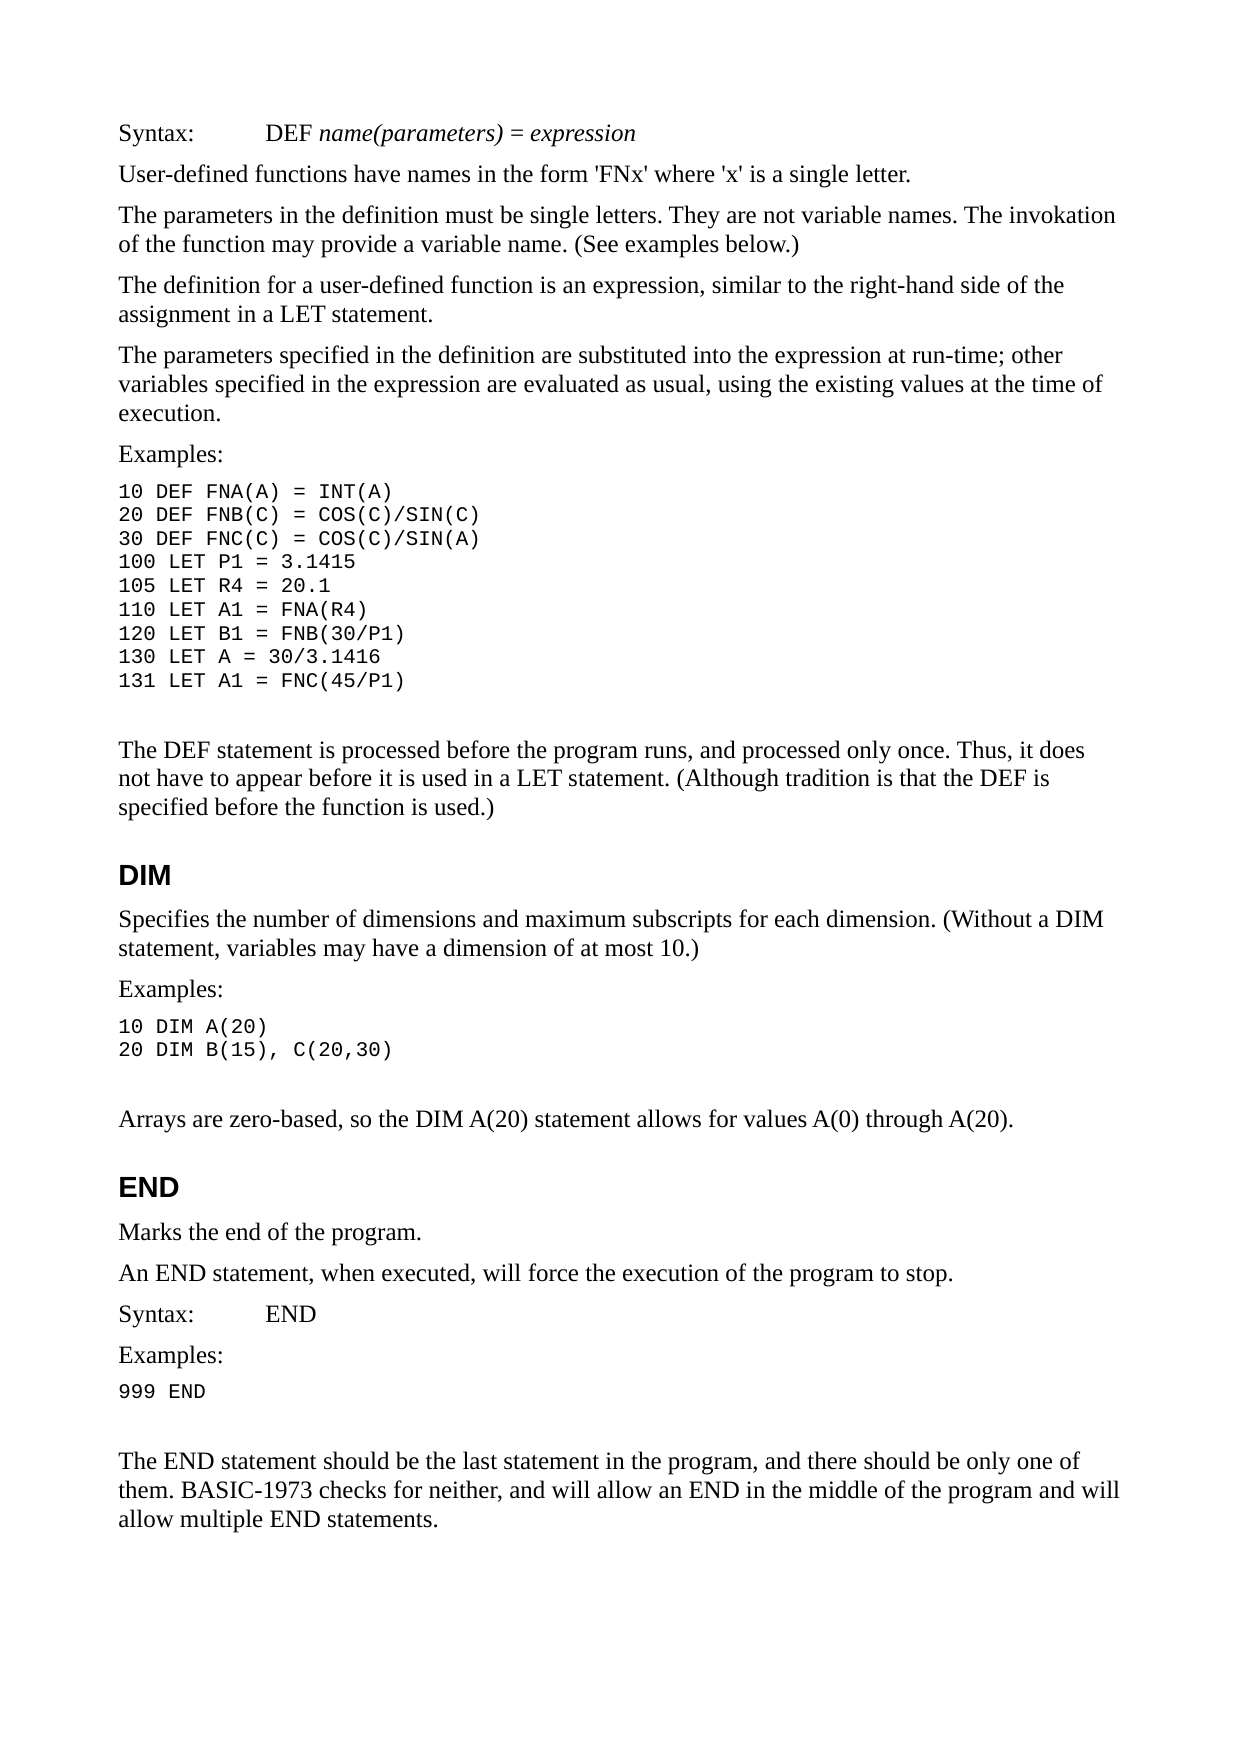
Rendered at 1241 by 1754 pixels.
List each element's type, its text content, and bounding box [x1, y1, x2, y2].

text The END statement should be the last statement in the program, and there should be only one of them. BASIC-1973 checks for neither, and will allow an END in the middle of the program and will allow multiple END statements. [118, 1446, 1122, 1533]
text Examples: [118, 439, 1122, 468]
text The definition for a user-defined function is an expression, similar to the right-hand side of the assignment in a LET statement. [118, 271, 1122, 328]
text 120 LET B1 = FNB(30/P1) [118, 622, 1122, 646]
text Arrays are zero-based, so the DIM A(20) statement allows for values A(0) through A(20). [118, 1104, 1122, 1133]
text 10 DIM A(20) [118, 1016, 1122, 1039]
text Examples: [118, 1340, 1122, 1369]
text Syntax: END [118, 1299, 1122, 1328]
text 105 LET R4 = 20.1 [118, 575, 1122, 599]
text Marks the end of the program. [118, 1217, 1122, 1245]
text 131 LET A1 = FNC(45/P1) [118, 670, 1122, 693]
text The parameters specified in the definition are substituted into the expression at run-time; other variables specified in the expression are evaluated as usual, using the existing values at the time of execution. [118, 341, 1122, 427]
text 20 DEF FNB(C) = COS(C)/SIN(C) [118, 504, 1122, 528]
subtitle DIM [118, 858, 1122, 892]
text 999 END [118, 1382, 1122, 1405]
subtitle END [118, 1171, 1122, 1204]
text The DEF statement is processed before the program runs, and processed only once. Thus, it does not have to appear before it is used in a LET statement. (Although tradition is that the DEF is specified before the function is used.) [118, 735, 1122, 821]
text 110 LET A1 = FNA(R4) [118, 599, 1122, 622]
text 20 DIM B(15), C(20,30) [118, 1039, 1122, 1063]
text User-defined functions have names in the form 'FNx' where 'x' is a single letter. [118, 159, 1122, 188]
text Examples: [118, 974, 1122, 1003]
text 130 LET A = 30/3.1416 [118, 646, 1122, 670]
text Specifies the number of dimensions and maximum subscripts for each dimension. (Without a DIM statement, variables may have a dimension of at most 10.) [118, 904, 1122, 962]
text Syntax: DEF name(parameters) = expression [118, 118, 1122, 147]
text An END statement, when executed, will force the execution of the program to stop. [118, 1258, 1122, 1287]
text 100 LET P1 = 3.1415 [118, 552, 1122, 575]
text 10 DEF FNA(A) = INT(A) [118, 481, 1122, 504]
text 30 DEF FNC(C) = COS(C)/SIN(A) [118, 528, 1122, 552]
text The parameters in the definition must be single letters. They are not variable names. The invokation of the function may provide a variable name. (See examples below.) [118, 201, 1122, 258]
